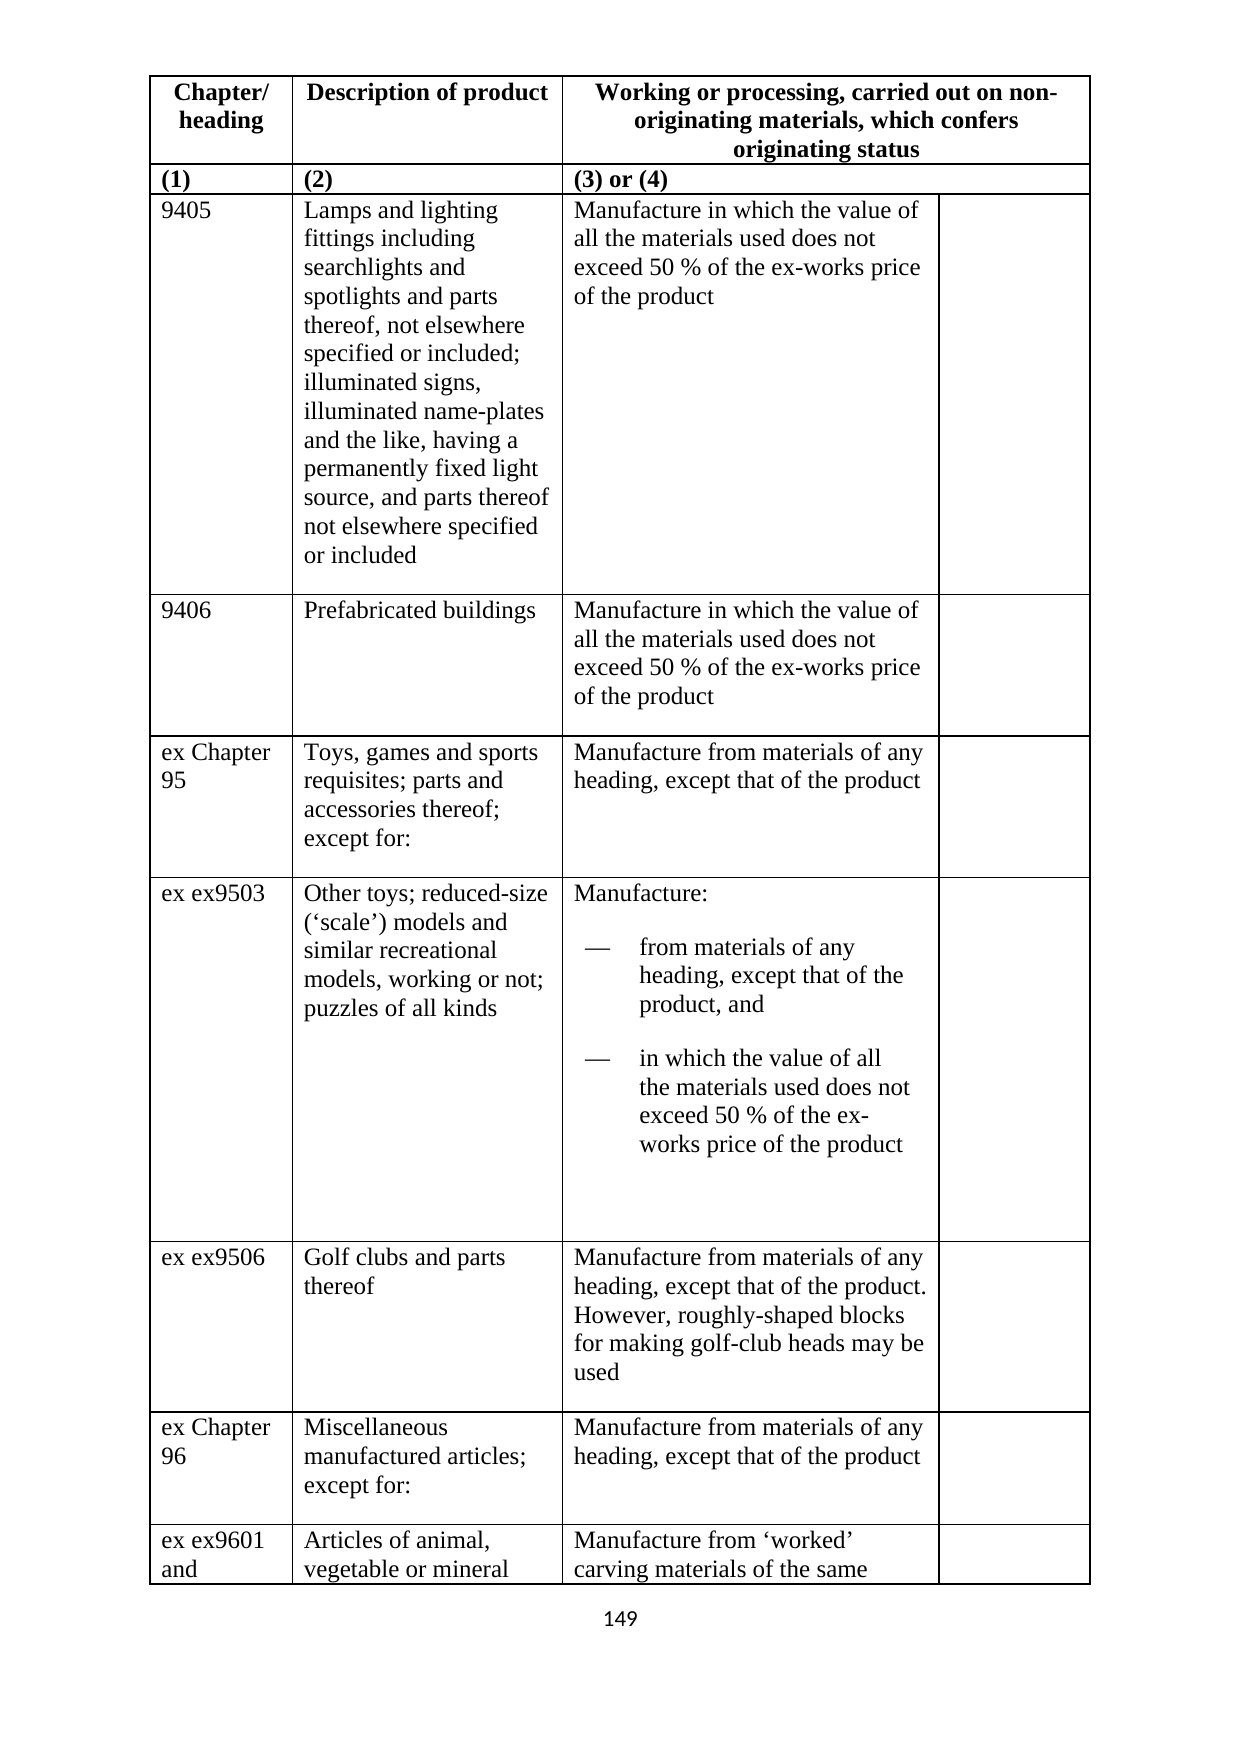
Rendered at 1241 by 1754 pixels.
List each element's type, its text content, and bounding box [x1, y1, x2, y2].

table_cell ex Chapter 96 [151, 1413, 292, 1524]
table_header from materials of any heading, except that of the product, and [628, 932, 928, 1043]
table_cell Manufacture: [563, 878, 938, 1241]
table_cell ex ex9503 [151, 878, 292, 1241]
table_cell 9406 [151, 595, 292, 735]
table_cell Lamps and lighting fittings including searchlights and spotlights and parts thereof, not elsewhere specified or included; illuminated signs, illuminated name-plates and the like, having a permanently fixed light source, and parts thereof not elsewhere specified or included [293, 195, 562, 593]
table_cell ex Chapter 95 [151, 737, 292, 877]
table_header Description of product [293, 77, 562, 163]
table_cell 9405 [151, 195, 292, 593]
table_cell [940, 878, 1089, 1241]
table_cell (1) [151, 165, 292, 193]
table_header Chapter/ heading [151, 77, 292, 163]
table_cell Prefabricated buildings [293, 595, 562, 735]
table_cell (2) [293, 165, 562, 193]
table_cell Manufacture from materials of any heading, except that of the product [563, 737, 938, 877]
table_cell Manufacture from ‘worked’ carving materials of the same [563, 1525, 938, 1583]
table_cell Manufacture from materials of any heading, except that of the product. However, roughly-shaped blocks for making golf-club heads may be used [563, 1242, 938, 1411]
table_cell [940, 1242, 1089, 1411]
table_cell [940, 1413, 1089, 1524]
table_cell (3) or (4) [563, 165, 1089, 193]
table_cell Other toys; reduced-size (‘scale’) models and similar recreational models, working or not; puzzles of all kinds [293, 878, 562, 1241]
table_cell Articles of animal, vegetable or mineral [293, 1525, 562, 1583]
table_cell [940, 737, 1089, 877]
table_cell Manufacture in which the value of all the materials used does not exceed 50 % of the ex-works price of the product [563, 195, 938, 593]
table_cell [940, 1525, 1089, 1583]
table_cell in which the value of all the materials used does not exceed 50 % of the ex-works price of the product [628, 1043, 928, 1183]
table_cell Toys, games and sports requisites; parts and accessories thereof; except for: [293, 737, 562, 877]
table_cell Golf clubs and parts thereof [293, 1242, 562, 1411]
table_cell ex ex9601 and [151, 1525, 292, 1583]
table_cell [940, 595, 1089, 735]
table_cell [940, 195, 1089, 593]
table_cell Miscellaneous manufactured articles; except for: [293, 1413, 562, 1524]
table_header Working or processing, carried out on non-originating materials, which confers originating status [563, 77, 1089, 163]
table_cell Manufacture from materials of any heading, except that of the product [563, 1413, 938, 1524]
table_cell ex ex9506 [151, 1242, 292, 1411]
table_cell — [574, 1043, 628, 1183]
table_header — [574, 932, 628, 1043]
table_cell Manufacture in which the value of all the materials used does not exceed 50 % of the ex-works price of the product [563, 595, 938, 735]
